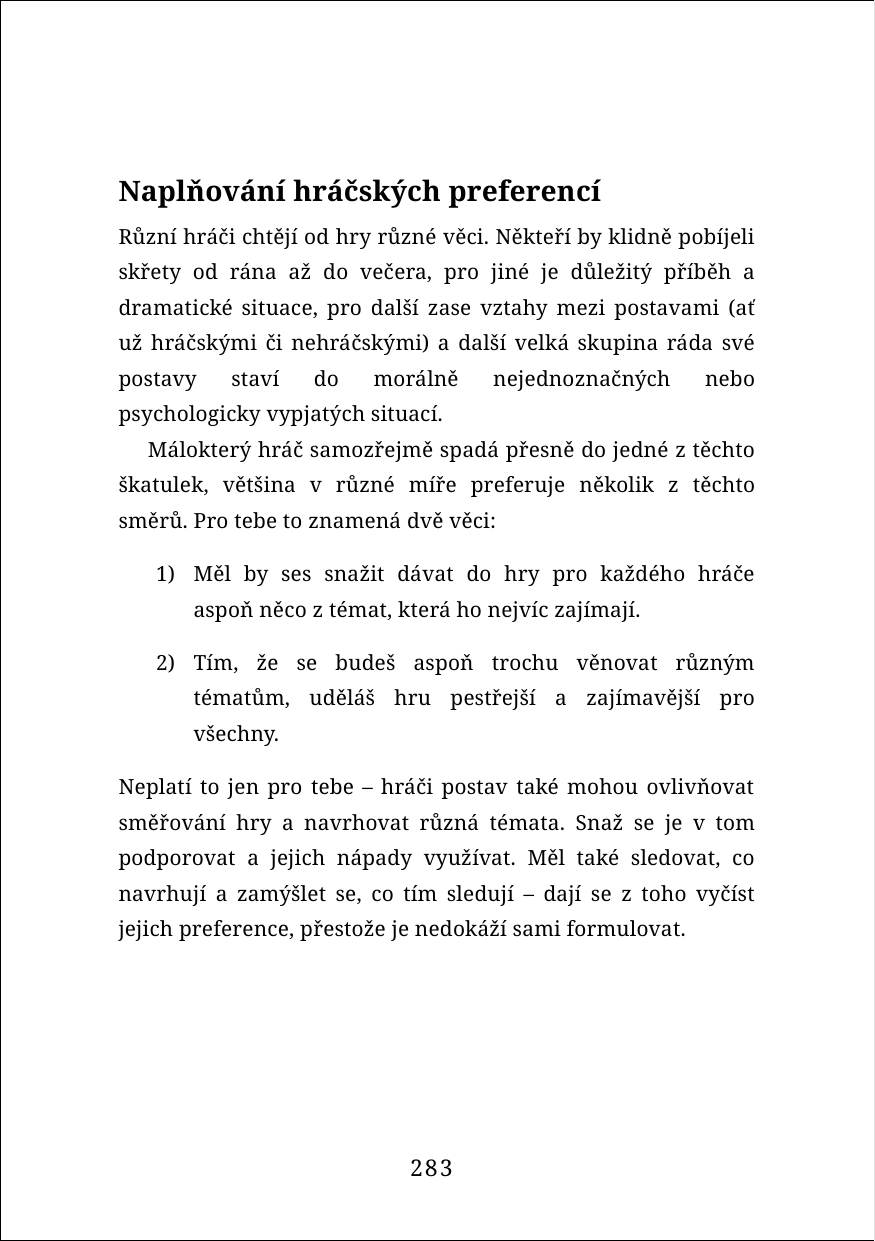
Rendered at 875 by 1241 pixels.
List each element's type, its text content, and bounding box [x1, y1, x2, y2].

subtitle Naplňování hráčských preferencí [118, 172, 756, 210]
list Tím, že se budeš aspoň trochu věnovat různým tématům, uděláš hru pestřejší a zajímavější pro všechny. [156, 648, 756, 747]
list Měl by ses snažit dávat do hry pro každého hráče aspoň něco z témat, která ho nejvíc zajímají. [156, 559, 756, 623]
text Různí hráči chtějí od hry různé věci. Někteří by klidně pobíjeli skřety od rána až do večera, pro jiné je důležitý příběh a dramatické situace, pro další zase vztahy mezi postavami (ať už hráčskými či nehráčskými) a další velká skupina ráda své postavy staví do morálně nejednoznačných nebo psychologicky vypjatých situací. Málokterý hráč samozřejmě spadá přesně do jedné z těchto škatulek, většina v různé míře preferuje několik z těchto směrů. Pro tebe to znamená dvě věci: [118, 222, 756, 534]
text Neplatí to jen pro tebe – hráči postav také mohou ovlivňovat směřování hry a navrhovat různá témata. Snaž se je v tom podporovat a jejich nápady využívat. Měl také sledovat, co navrhují a zamýšlet se, co tím sledují – dají se z toho vyčíst jejich preference, přestože je nedokáží sami formulovat. [118, 772, 756, 943]
